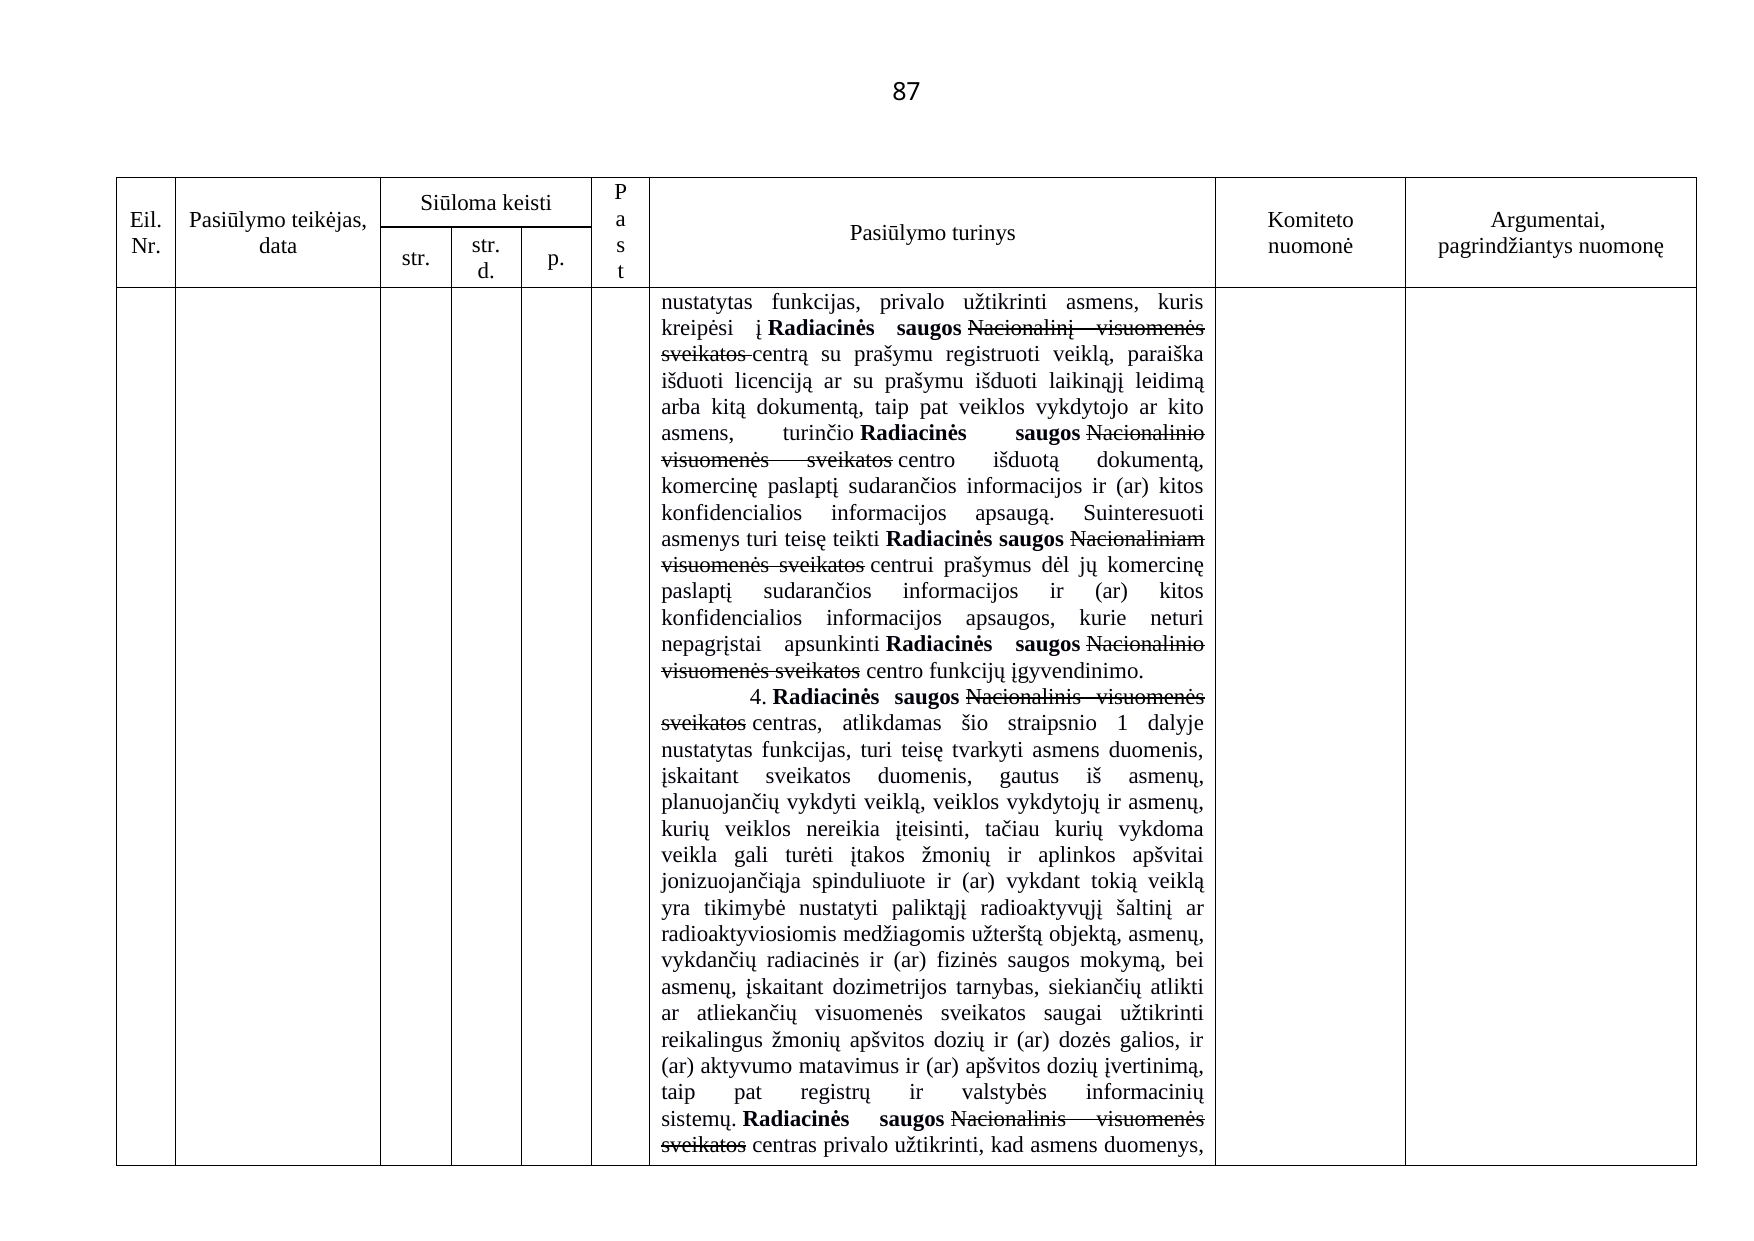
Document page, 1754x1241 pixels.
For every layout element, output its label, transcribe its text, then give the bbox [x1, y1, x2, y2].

table_header Komiteto nuomonė [1216, 178, 1405, 287]
table_header Pastabos [592, 178, 649, 287]
table_cell p. [522, 228, 591, 287]
table_cell [592, 288, 649, 1165]
table_header Pasiūlymo turinys [650, 178, 1215, 287]
table_cell [381, 288, 451, 1165]
table_cell [452, 288, 521, 1165]
table_header Pasiūlymo teikėjas, data [176, 178, 380, 287]
table_cell [117, 288, 175, 1165]
table_header Eil. Nr. [117, 178, 175, 287]
table_cell nustatytas funkcijas, privalo užtikrinti asmens, kuris kreipėsi į Radiacinės saugos Nacionalinį visuomenės sveikatos centrą su prašymu registruoti veiklą, paraiška išduoti licenciją ar su prašymu išduoti laikinąjį leidimą arba kitą dokumentą, taip pat veiklos vykdytojo ar kito asmens, turinčio Radiacinės saugos Nacionalinio visuomenės sveikatos centro išduotą dokumentą, komercinę paslaptį sudarančios informacijos ir (ar) kitos konfidencialios informacijos apsaugą. Suinteresuoti asmenys turi teisę teikti Radiacinės saugos Nacionaliniam visuomenės sveikatos centrui prašymus dėl jų komercinę paslaptį sudarančios informacijos ir (ar) kitos konfidencialios informacijos apsaugos, kurie neturi nepagrįstai apsunkinti Radiacinės saugos Nacionalinio visuomenės sveikatos centro funkcijų įgyvendinimo. 4. Radiacinės saugos Nacionalinis visuomenės sveikatos centras, atlikdamas šio straipsnio 1 dalyje nustatytas funkcijas, turi teisę tvarkyti asmens duomenis, įskaitant sveikatos duomenis, gautus iš asmenų, planuojančių vykdyti veiklą, veiklos vykdytojų ir asmenų, kurių veiklos nereikia įteisinti, tačiau kurių vykdoma veikla gali turėti įtakos žmonių ir aplinkos apšvitai jonizuojančiąja spinduliuote ir (ar) vykdant tokią veiklą yra tikimybė nustatyti paliktąjį radioaktyvųjį šaltinį ar radioaktyviosiomis medžiagomis užterštą objektą, asmenų, vykdančių radiacinės ir (ar) fizinės saugos mokymą, bei asmenų, įskaitant dozimetrijos tarnybas, siekiančių atlikti ar atliekančių visuomenės sveikatos saugai užtikrinti reikalingus žmonių apšvitos dozių ir (ar) dozės galios, ir (ar) aktyvumo matavimus ir (ar) apšvitos dozių įvertinimą, taip pat registrų ir valstybės informacinių sistemų. Radiacinės saugos Nacionalinis visuomenės sveikatos centras privalo užtikrinti, kad asmens duomenys, [650, 288, 1215, 1165]
table_cell [176, 288, 380, 1165]
table_header Siūloma keisti [381, 178, 591, 226]
table_cell str. [381, 228, 451, 287]
table_cell str. d. [452, 228, 521, 287]
table_cell [522, 288, 591, 1165]
table_header Argumentai, pagrindžiantys nuomonę [1406, 178, 1696, 287]
table_cell [1216, 288, 1405, 1165]
table_cell [1406, 288, 1696, 1165]
